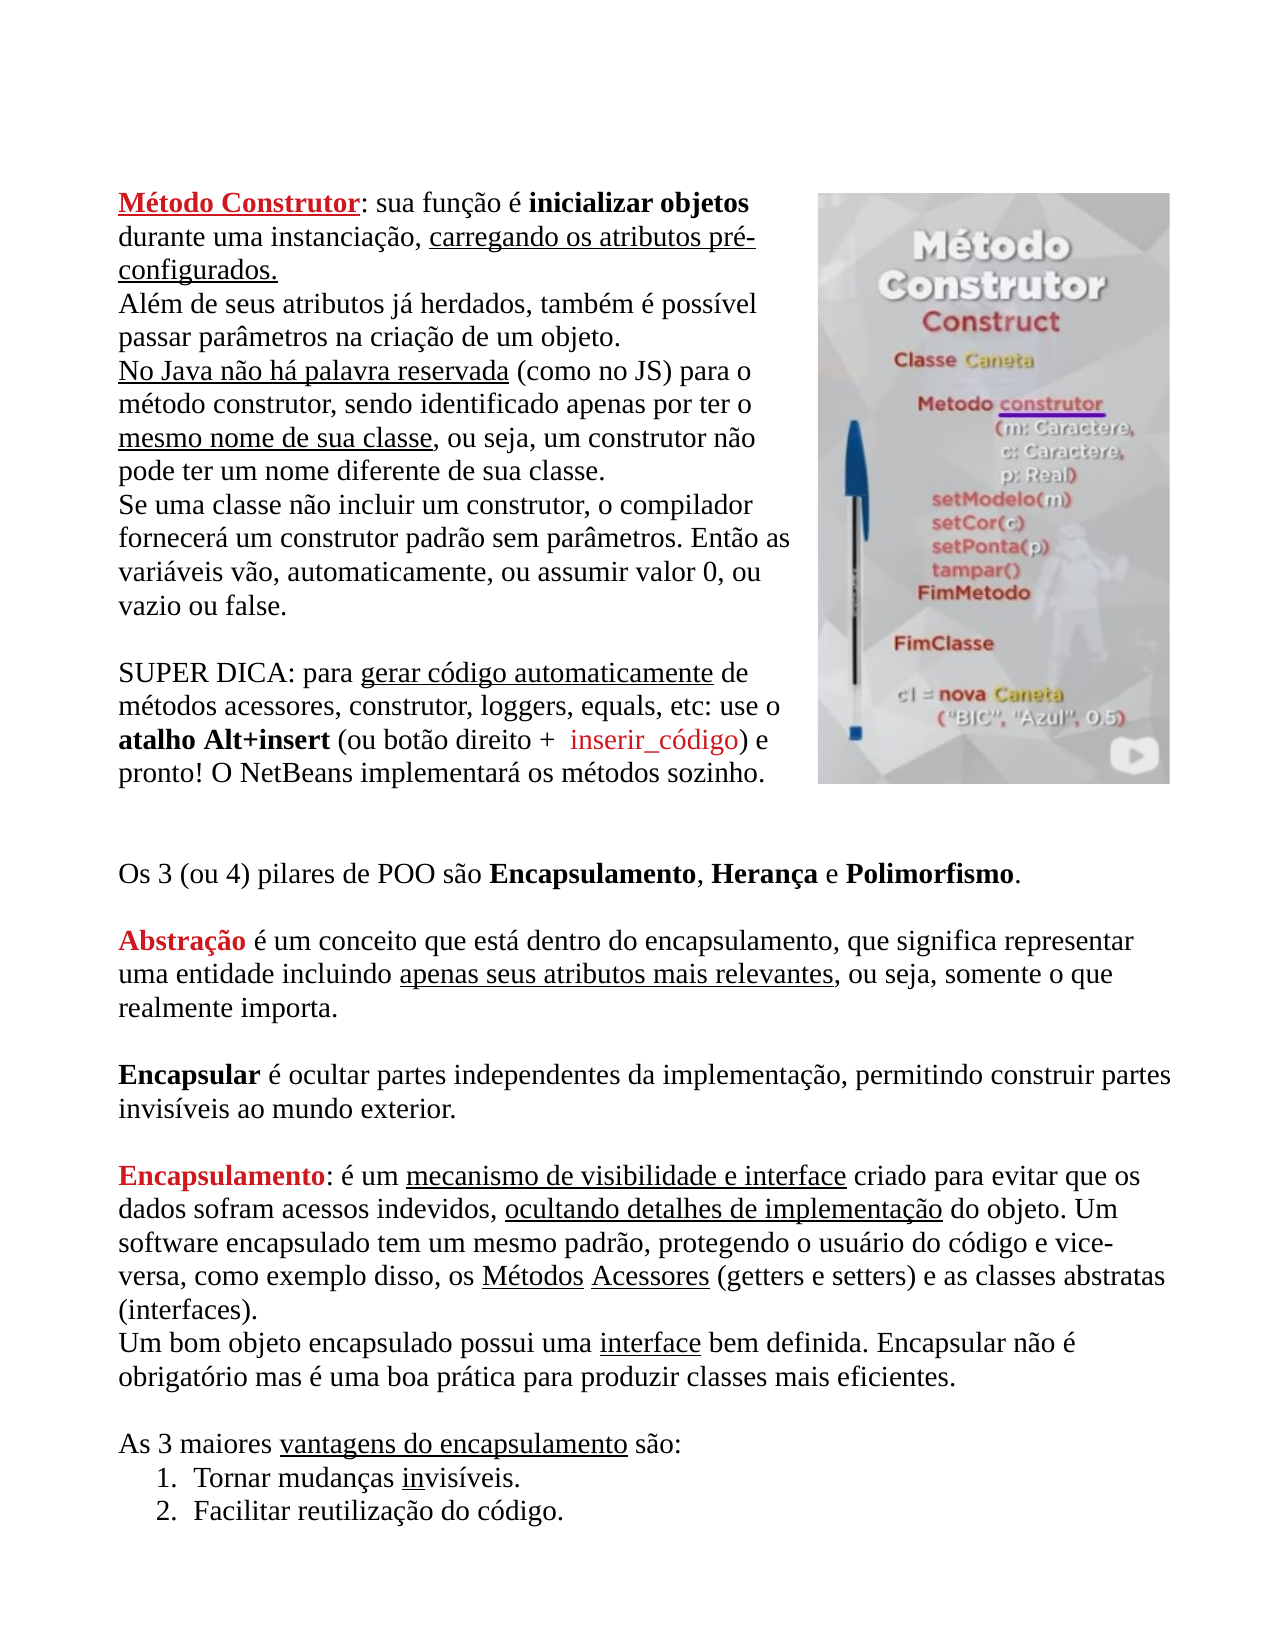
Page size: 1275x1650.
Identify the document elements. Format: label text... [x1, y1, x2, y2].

text Os 3 (ou 4) pilares de POO são Encapsulamento, Herança e Polimorfismo. [118, 856, 1181, 889]
text Além de seus atributos já herdados, também é possível passar parâmetros na criação de um objeto. [118, 286, 817, 353]
text Encapsular é ocultar partes independentes da implementação, permitindo construir partes invisíveis ao mundo exterior. [118, 1057, 1181, 1124]
text Método Construtor: sua função é inicializar objetos durante uma instanciação, carregando os atributos pré-configurados. [118, 185, 1157, 286]
list Facilitar reutilização do código. [156, 1493, 1157, 1527]
text No Java não há palavra reservada (como no JS) para o método construtor, sendo identificado apenas por ter o mesmo nome de sua classe, ou seja, um construtor não pode ter um nome diferente de sua classe. [118, 353, 817, 487]
list Tornar mudanças invisíveis. [156, 1460, 1157, 1493]
text Encapsulamento: é um mecanismo de visibilidade e interface criado para evitar que os dados sofram acessos indevidos, ocultando detalhes de implementação do objeto. Um software encapsulado tem um mesmo padrão, protegendo o usuário do código e vice-versa, como exemplo disso, os Métodos Acessores (getters e setters) e as classes abstratas (interfaces). [118, 1158, 1181, 1326]
text Um bom objeto encapsulado possui uma interface bem definida. Encapsular não é obrigatório mas é uma boa prática para produzir classes mais eficientes. [118, 1326, 1181, 1393]
text As 3 maiores vantagens do encapsulamento são: [118, 1426, 1181, 1460]
picture [817, 193, 1170, 784]
text Abstração é um conceito que está dentro do encapsulamento, que significa representar uma entidade incluindo apenas seus atributos mais relevantes, ou seja, somente o que realmente importa. [118, 923, 1181, 1024]
text Se uma classe não incluir um construtor, o compilador fornecerá um construtor padrão sem parâmetros. Então as variáveis vão, automaticamente, ou assumir valor 0, ou vazio ou false. [118, 487, 817, 621]
text SUPER DICA: para gerar código automaticamente de métodos acessores, construtor, loggers, equals, etc: use o atalho Alt+insert (ou botão direito + inserir_código) e pronto! O NetBeans implementará os métodos sozinho. [118, 655, 1204, 789]
